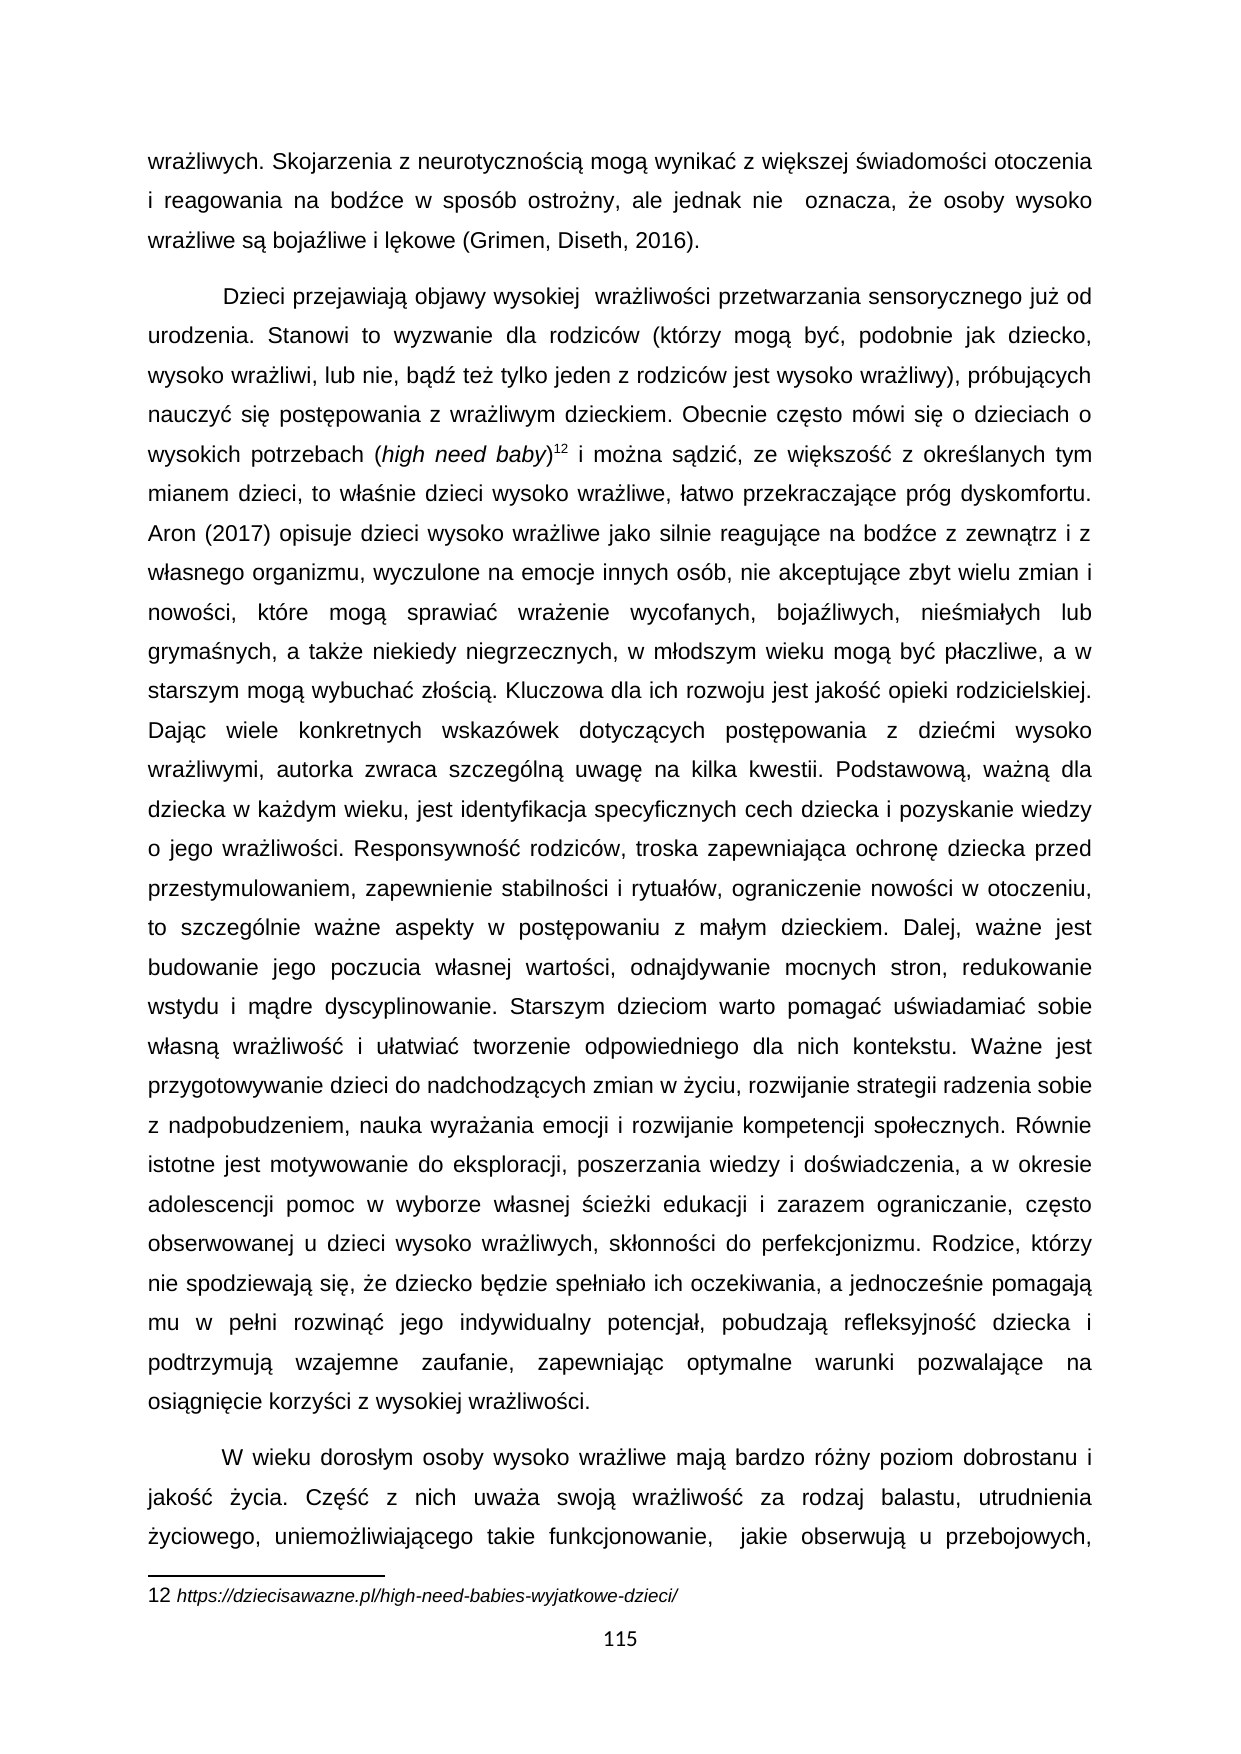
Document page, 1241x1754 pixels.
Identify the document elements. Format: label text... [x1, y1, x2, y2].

text https://dziecisawazne.pl/high-need-babies-wyjatkowe-dzieci/ [148, 1582, 1093, 1606]
text Dzieci przejawiają objawy wysokiej wrażliwości przetwarzania sensorycznego już od urodzenia. Stanowi to wyzwanie dla rodziców (którzy mogą być, podobnie jak dziecko, wysoko wrażliwi, lub nie, bądź też tylko jeden z rodziców jest wysoko wrażliwy), próbujących nauczyć się postępowania z wrażliwym dzieckiem. Obecnie często mówi się o dzieciach o wysokich potrzebach (high need baby) i można sądzić, ze większość z określanych tym mianem dzieci, to właśnie dzieci wysoko wrażliwe, łatwo przekraczające próg dyskomfortu. Aron (2017) opisuje dzieci wysoko wrażliwe jako silnie reagujące na bodźce z zewnątrz i z własnego organizmu, wyczulone na emocje innych osób, nie akceptujące zbyt wielu zmian i nowości, które mogą sprawiać wrażenie wycofanych, bojaźliwych, nieśmiałych lub grymaśnych, a także niekiedy niegrzecznych, w młodszym wieku mogą być płaczliwe, a w starszym mogą wybuchać złością. Kluczowa dla ich rozwoju jest jakość opieki rodzicielskiej. Dając wiele konkretnych wskazówek dotyczących postępowania z dziećmi wysoko wrażliwymi, autorka zwraca szczególną uwagę na kilka kwestii. Podstawową, ważną dla dziecka w każdym wieku, jest identyfikacja specyficznych cech dziecka i pozyskanie wiedzy o jego wrażliwości. Responsywność rodziców, troska zapewniająca ochronę dziecka przed przestymulowaniem, zapewnienie stabilności i rytuałów, ograniczenie nowości w otoczeniu, to szczególnie ważne aspekty w postępowaniu z małym dzieckiem. Dalej, ważne jest budowanie jego poczucia własnej wartości, odnajdywanie mocnych stron, redukowanie wstydu i mądre dyscyplinowanie. Starszym dzieciom warto pomagać uświadamiać sobie własną wrażliwość i ułatwiać tworzenie odpowiedniego dla nich kontekstu. Ważne jest przygotowywanie dzieci do nadchodzących zmian w życiu, rozwijanie strategii radzenia sobie z nadpobudzeniem, nauka wyrażania emocji i rozwijanie kompetencji społecznych. Równie istotne jest motywowanie do eksploracji, poszerzania wiedzy i doświadczenia, a w okresie adolescencji pomoc w wyborze własnej ścieżki edukacji i zarazem ograniczanie, często obserwowanej u dzieci wysoko wrażliwych, skłonności do perfekcjonizmu. Rodzice, którzy nie spodziewają się, że dziecko będzie spełniało ich oczekiwania, a jednocześnie pomagają mu w pełni rozwinąć jego indywidualny potencjał, pobudzają refleksyjność dziecka i podtrzymują wzajemne zaufanie, zapewniając optymalne warunki pozwalające na osiągnięcie korzyści z wysokiej wrażliwości. [148, 283, 1093, 1414]
text W wieku dorosłym osoby wysoko wrażliwe mają bardzo różny poziom dobrostanu i jakość życia. Część z nich uważa swoją wrażliwość za rodzaj balastu, utrudnienia życiowego, uniemożliwiającego takie funkcjonowanie, jakie obserwują u przebojowych, [148, 1444, 1093, 1549]
text wrażliwych. Skojarzenia z neurotycznością mogą wynikać z większej świadomości otoczenia i reagowania na bodźce w sposób ostrożny, ale jednak nie oznacza, że osoby wysoko wrażliwe są bojaźliwe i lękowe (Grimen, Diseth, 2016). [148, 148, 1093, 253]
